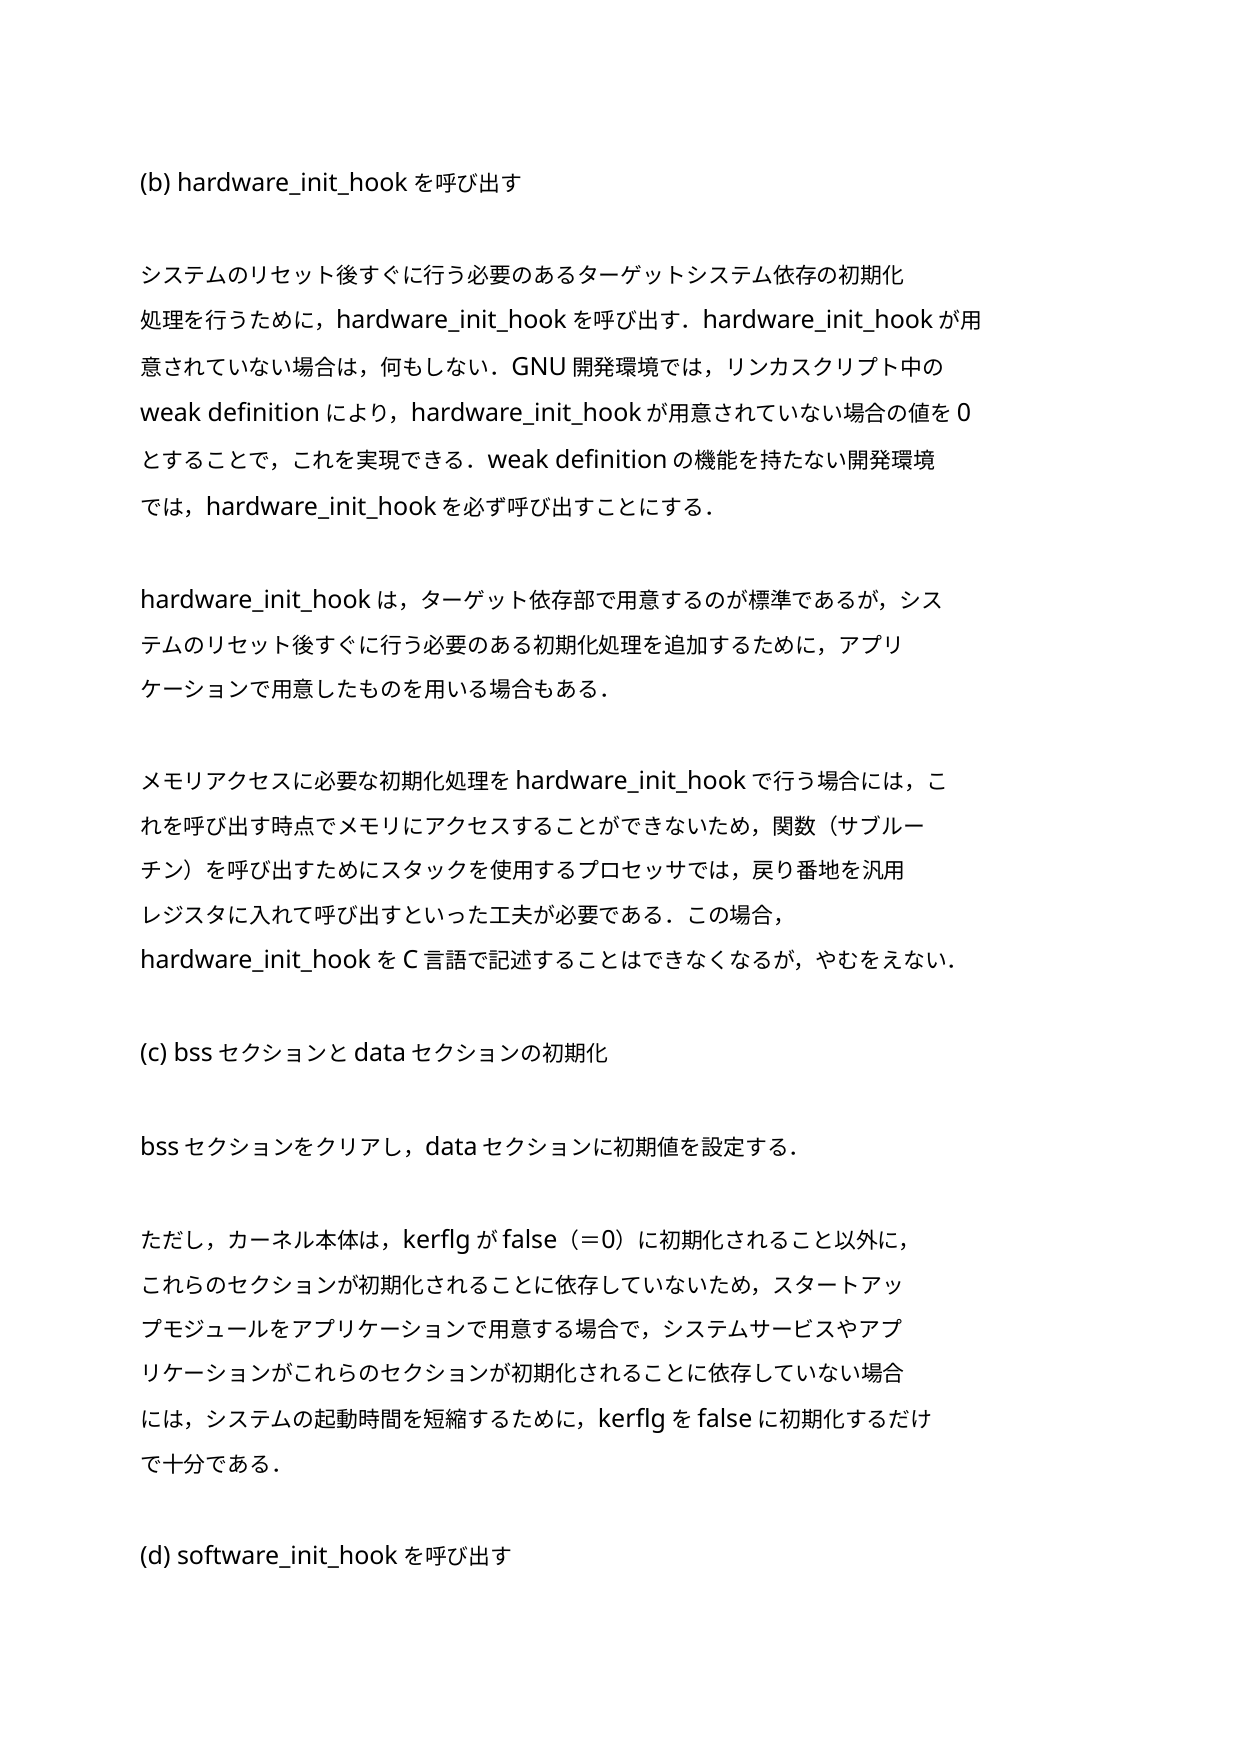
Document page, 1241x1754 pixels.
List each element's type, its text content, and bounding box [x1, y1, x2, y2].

text bssセクションをクリアし，dataセクションに初期値を設定する． [118, 1128, 1122, 1162]
text プモジュールをアプリケーションで用意する場合で，システムサービスやアプ [118, 1312, 1122, 1344]
text とすることで，これを実現できる．weak definitionの機能を持たない開発環境 [118, 442, 1122, 476]
text で十分である． [118, 1447, 1122, 1478]
text 処理を行うために，hardware_init_hookを呼び出す．hardware_init_hookが用 [118, 302, 1122, 336]
text リケーションがこれらのセクションが初期化されることに依存していない場合 [118, 1356, 1122, 1388]
text 意されていない場合は，何もしない．GNU開発環境では，リンカスクリプト中の [118, 348, 1122, 383]
text hardware_init_hookをC言語で記述することはできなくなるが，やむをえない． [118, 942, 1122, 976]
text (d) software_init_hookを呼び出す [118, 1538, 1122, 1572]
text これらのセクションが初期化されることに依存していないため，スタートアッ [118, 1268, 1122, 1299]
text (c) bssセクションとdataセクションの初期化 [118, 1035, 1122, 1069]
text チン）を呼び出すためにスタックを使用するプロセッサでは，戻り番地を汎用 [118, 853, 1122, 885]
text テムのリセット後すぐに行う必要のある初期化処理を追加するために，アプリ [118, 628, 1122, 659]
text ただし，カーネル本体は，kerflgがfalse（＝0）に初期化されること以外に， [118, 1221, 1122, 1255]
text (b) hardware_init_hookを呼び出す [118, 165, 1122, 199]
text weak definitionにより，hardware_init_hookが用意されていない場合の値を0 [118, 395, 1122, 429]
text れを呼び出す時点でメモリにアクセスすることができないため，関数（サブルー [118, 809, 1122, 841]
text hardware_init_hookは，ターゲット依存部で用意するのが標準であるが，シス [118, 581, 1122, 615]
text には，システムの起動時間を短縮するために，kerflgをfalseに初期化するだけ [118, 1400, 1122, 1434]
text レジスタに入れて呼び出すといった工夫が必要である．この場合， [118, 898, 1122, 929]
text では，hardware_init_hookを必ず呼び出すことにする． [118, 488, 1122, 522]
text メモリアクセスに必要な初期化処理をhardware_init_hookで行う場合には，こ [118, 763, 1122, 797]
text システムのリセット後すぐに行う必要のあるターゲットシステム依存の初期化 [118, 258, 1122, 289]
text ケーションで用意したものを用いる場合もある． [118, 672, 1122, 704]
